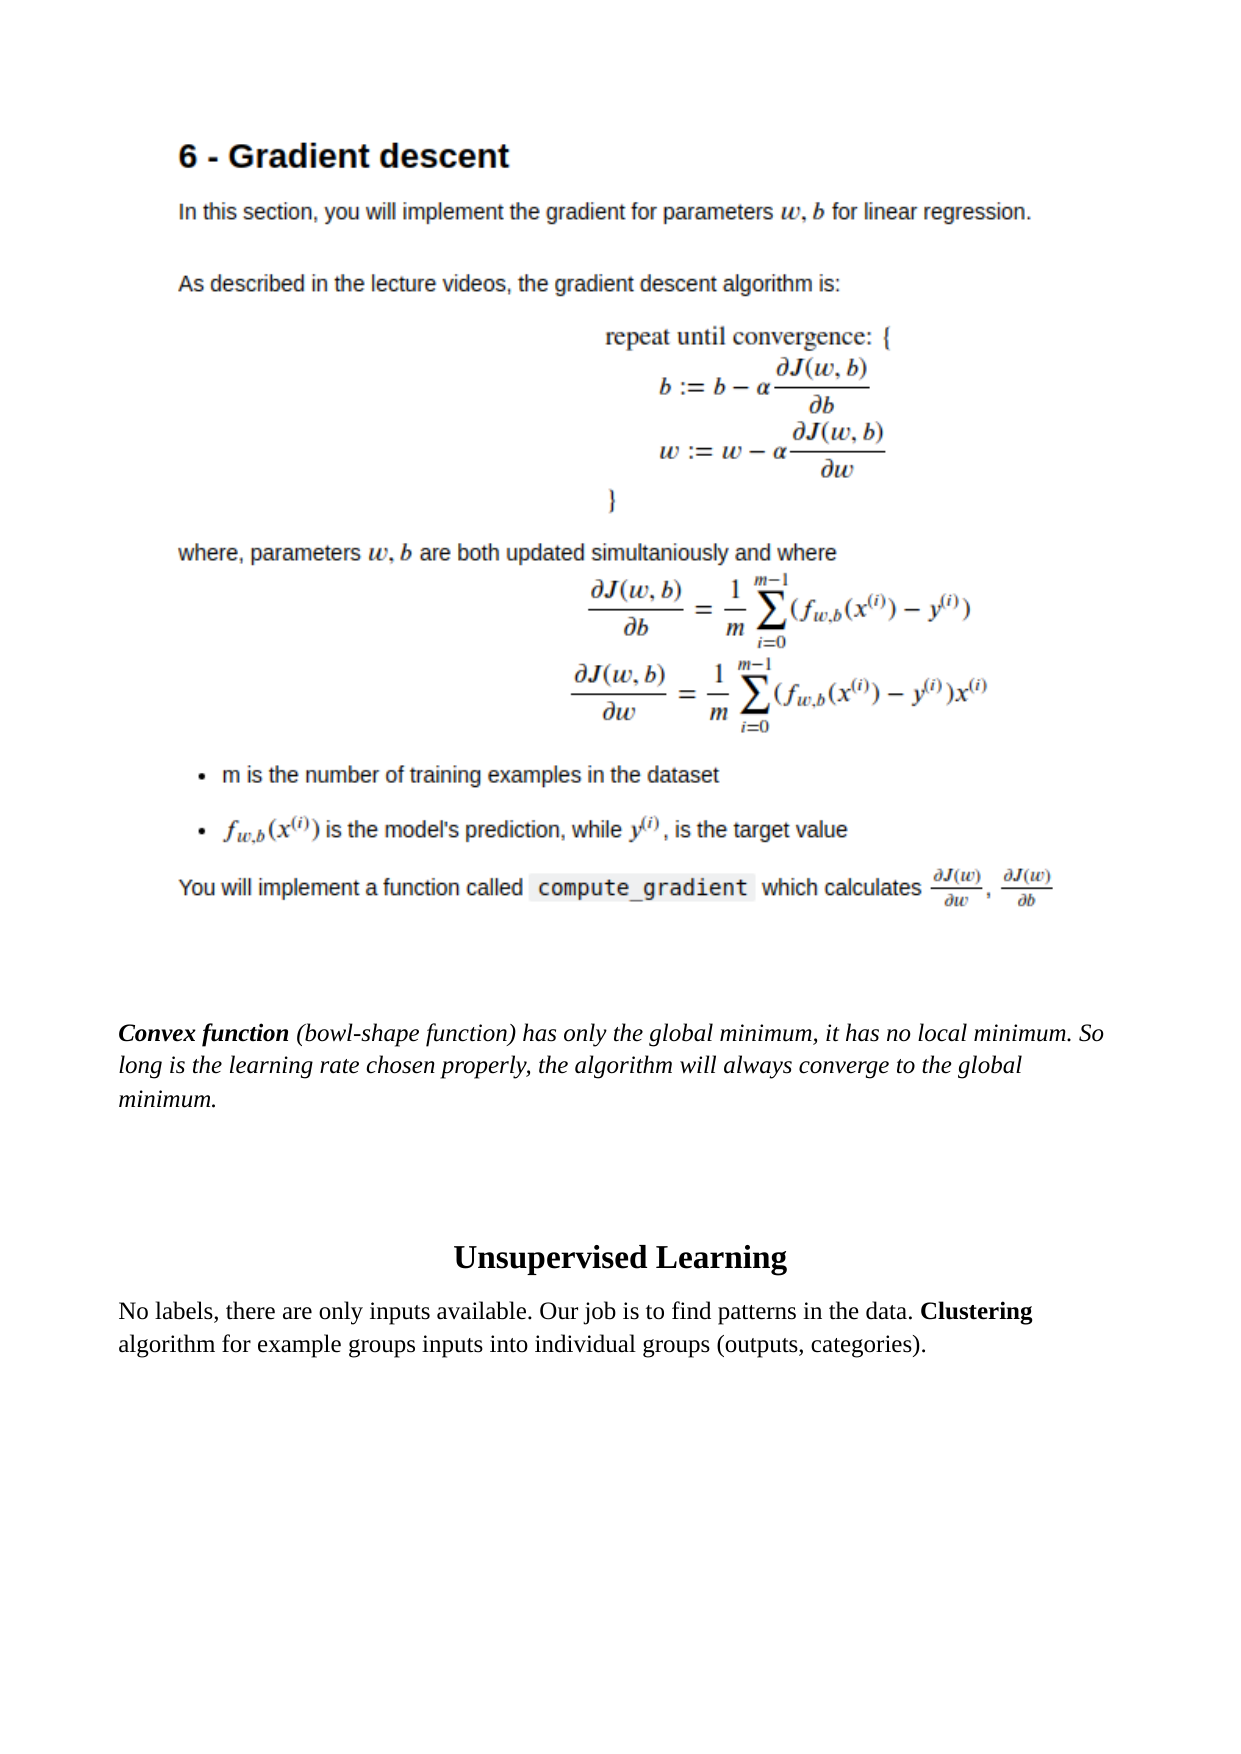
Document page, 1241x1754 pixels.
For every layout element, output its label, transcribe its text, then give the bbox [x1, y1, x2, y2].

picture [163, 118, 1078, 919]
text Unsupervised Learning [118, 1237, 1122, 1276]
text No labels, there are only inputs available. Our job is to find patterns in the data. Clustering algorithm for example groups inputs into individual groups (outputs, categories). [118, 1296, 1122, 1358]
text Convex function (bowl-shape function) has only the global minimum, it has no local minimum. So long is the learning rate chosen properly, the algorithm will always converge to the global minimum. [118, 1018, 1122, 1112]
